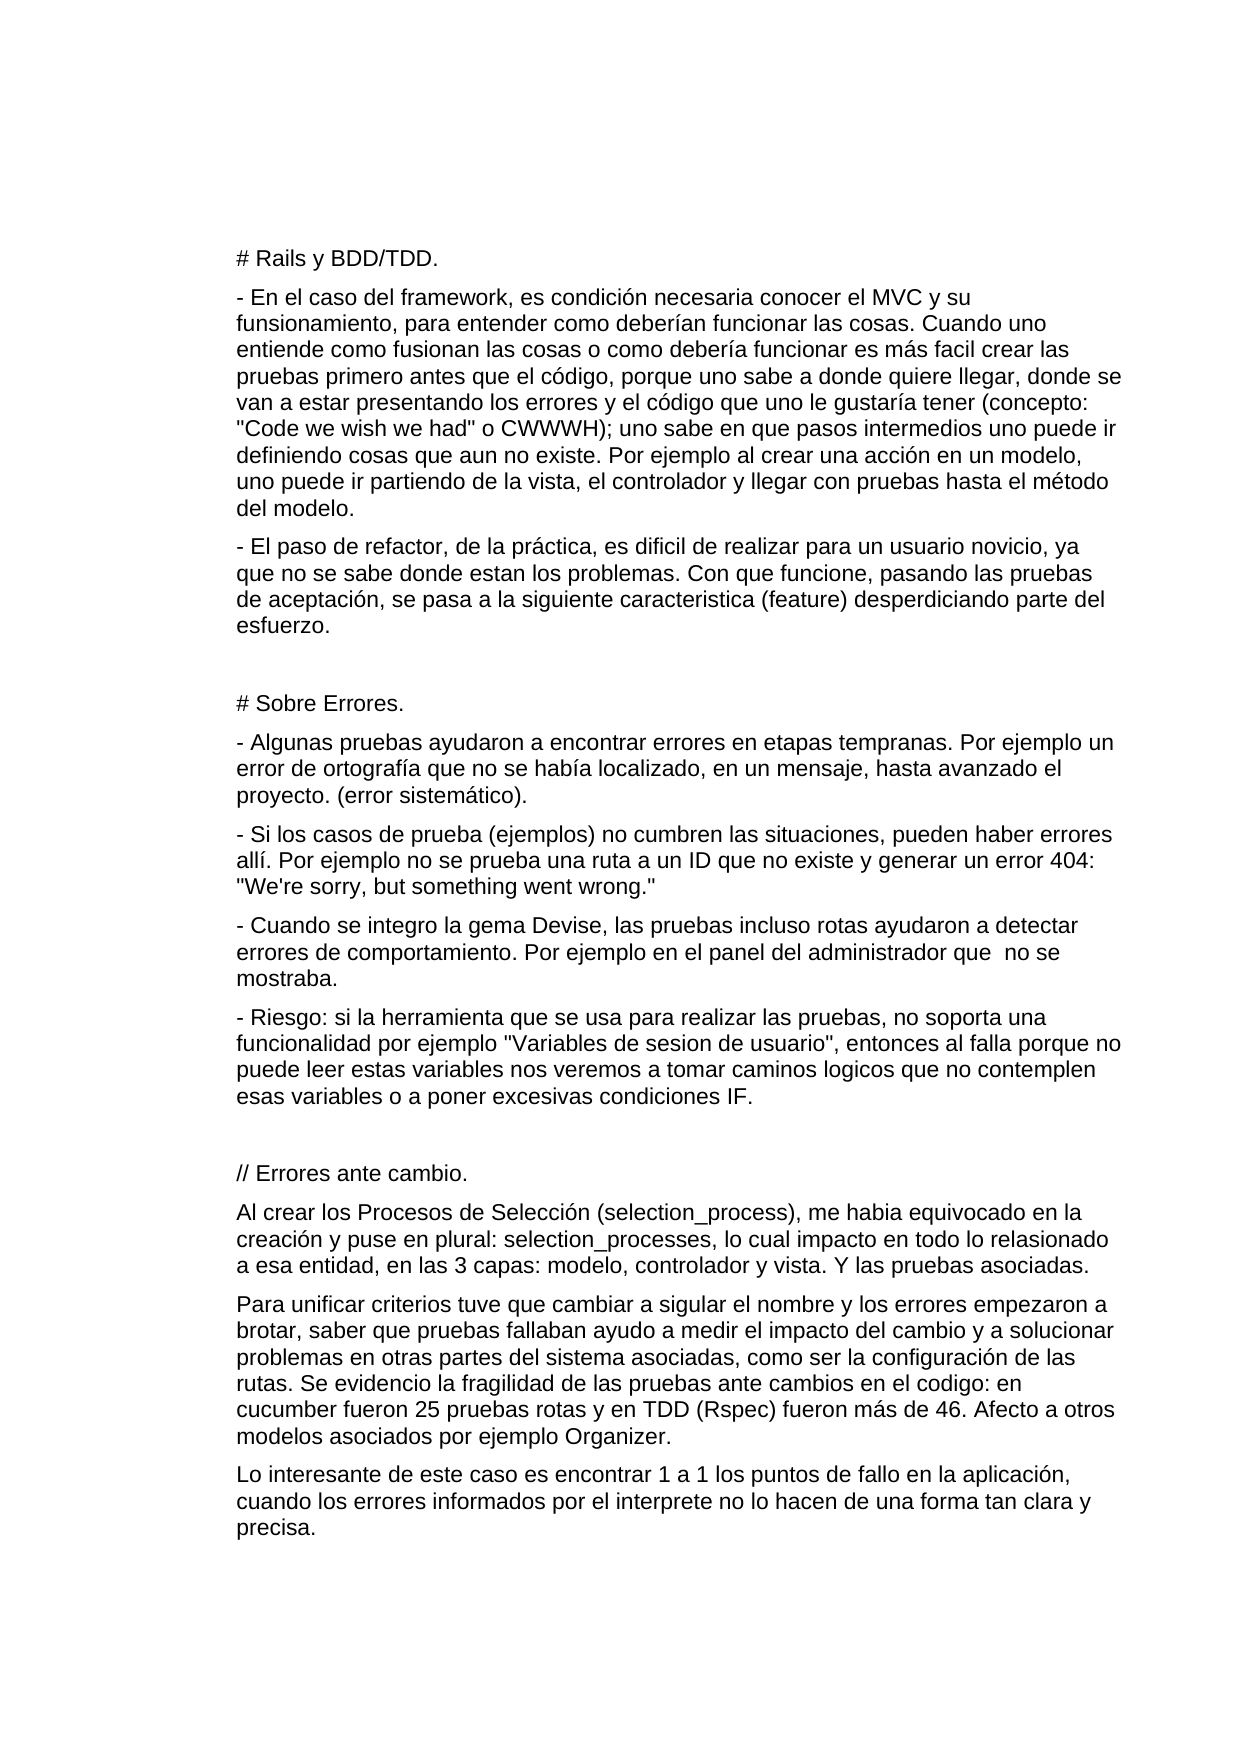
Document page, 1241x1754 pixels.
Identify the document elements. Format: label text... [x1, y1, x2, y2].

text Lo interesante de este caso es encontrar 1 a 1 los puntos de fallo en la aplicación, cuando los errores informados por el interprete no lo hacen de una forma tan clara y precisa. [236, 1461, 1122, 1541]
text - Algunas pruebas ayudaron a encontrar errores en etapas tempranas. Por ejemplo un error de ortografía que no se había localizado, en un mensaje, hasta avanzado el proyecto. (error sistemático). [236, 729, 1122, 808]
text - En el caso del framework, es condición necesaria conocer el MVC y su funsionamiento, para entender como deberían funcionar las cosas. Cuando uno entiende como fusionan las cosas o como debería funcionar es más facil crear las pruebas primero antes que el código, porque uno sabe a donde quiere llegar, donde se van a estar presentando los errores y el código que uno le gustaría tener (concepto: "Code we wish we had" o CWWWH); uno sabe en que pasos intermedios uno puede ir definiendo cosas que aun no existe. Por ejemplo al crear una acción en un modelo, uno puede ir partiendo de la vista, el controlador y llegar con pruebas hasta el método del modelo. [236, 284, 1122, 521]
text // Errores ante cambio. [236, 1160, 1122, 1187]
text Al crear los Procesos de Selección (selection_process), me habia equivocado en la creación y puse en plural: selection_processes, lo cual impacto en todo lo relasionado a esa entidad, en las 3 capas: modelo, controlador y vista. Y las pruebas asociadas. [236, 1199, 1122, 1278]
text - El paso de refactor, de la práctica, es dificil de realizar para un usuario novicio, ya que no se sabe donde estan los problemas. Con que funcione, pasando las pruebas de aceptación, se pasa a la siguiente caracteristica (feature) desperdiciando parte del esfuerzo. [236, 533, 1122, 639]
text - Si los casos de prueba (ejemplos) no cumbren las situaciones, pueden haber errores allí. Por ejemplo no se prueba una ruta a un ID que no existe y generar un error 404: "We're sorry, but something went wrong." [236, 821, 1122, 899]
text Para unificar criterios tuve que cambiar a sigular el nombre y los errores empezaron a brotar, saber que pruebas fallaban ayudo a medir el impacto del cambio y a solucionar problemas en otras partes del sistema asociadas, como ser la configuración de las rutas. Se evidencio la fragilidad de las pruebas ante cambios en el codigo: en cucumber fueron 25 pruebas rotas y en TDD (Rspec) fueron más de 46. Afecto a otros modelos asociados por ejemplo Organizer. [236, 1291, 1122, 1449]
text # Rails y BDD/TDD. [236, 245, 1122, 271]
text # Sobre Errores. [236, 690, 1122, 716]
text - Cuando se integro la gema Devise, las pruebas incluso rotas ayudaron a detectar errores de comportamiento. Por ejemplo en el panel del administrador que no se mostraba. [236, 912, 1122, 991]
text - Riesgo: si la herramienta que se usa para realizar las pruebas, no soporta una funcionalidad por ejemplo "Variables de sesion de usuario", entonces al falla porque no puede leer estas variables nos veremos a tomar caminos logicos que no contemplen esas variables o a poner excesivas condiciones IF. [236, 1004, 1122, 1109]
